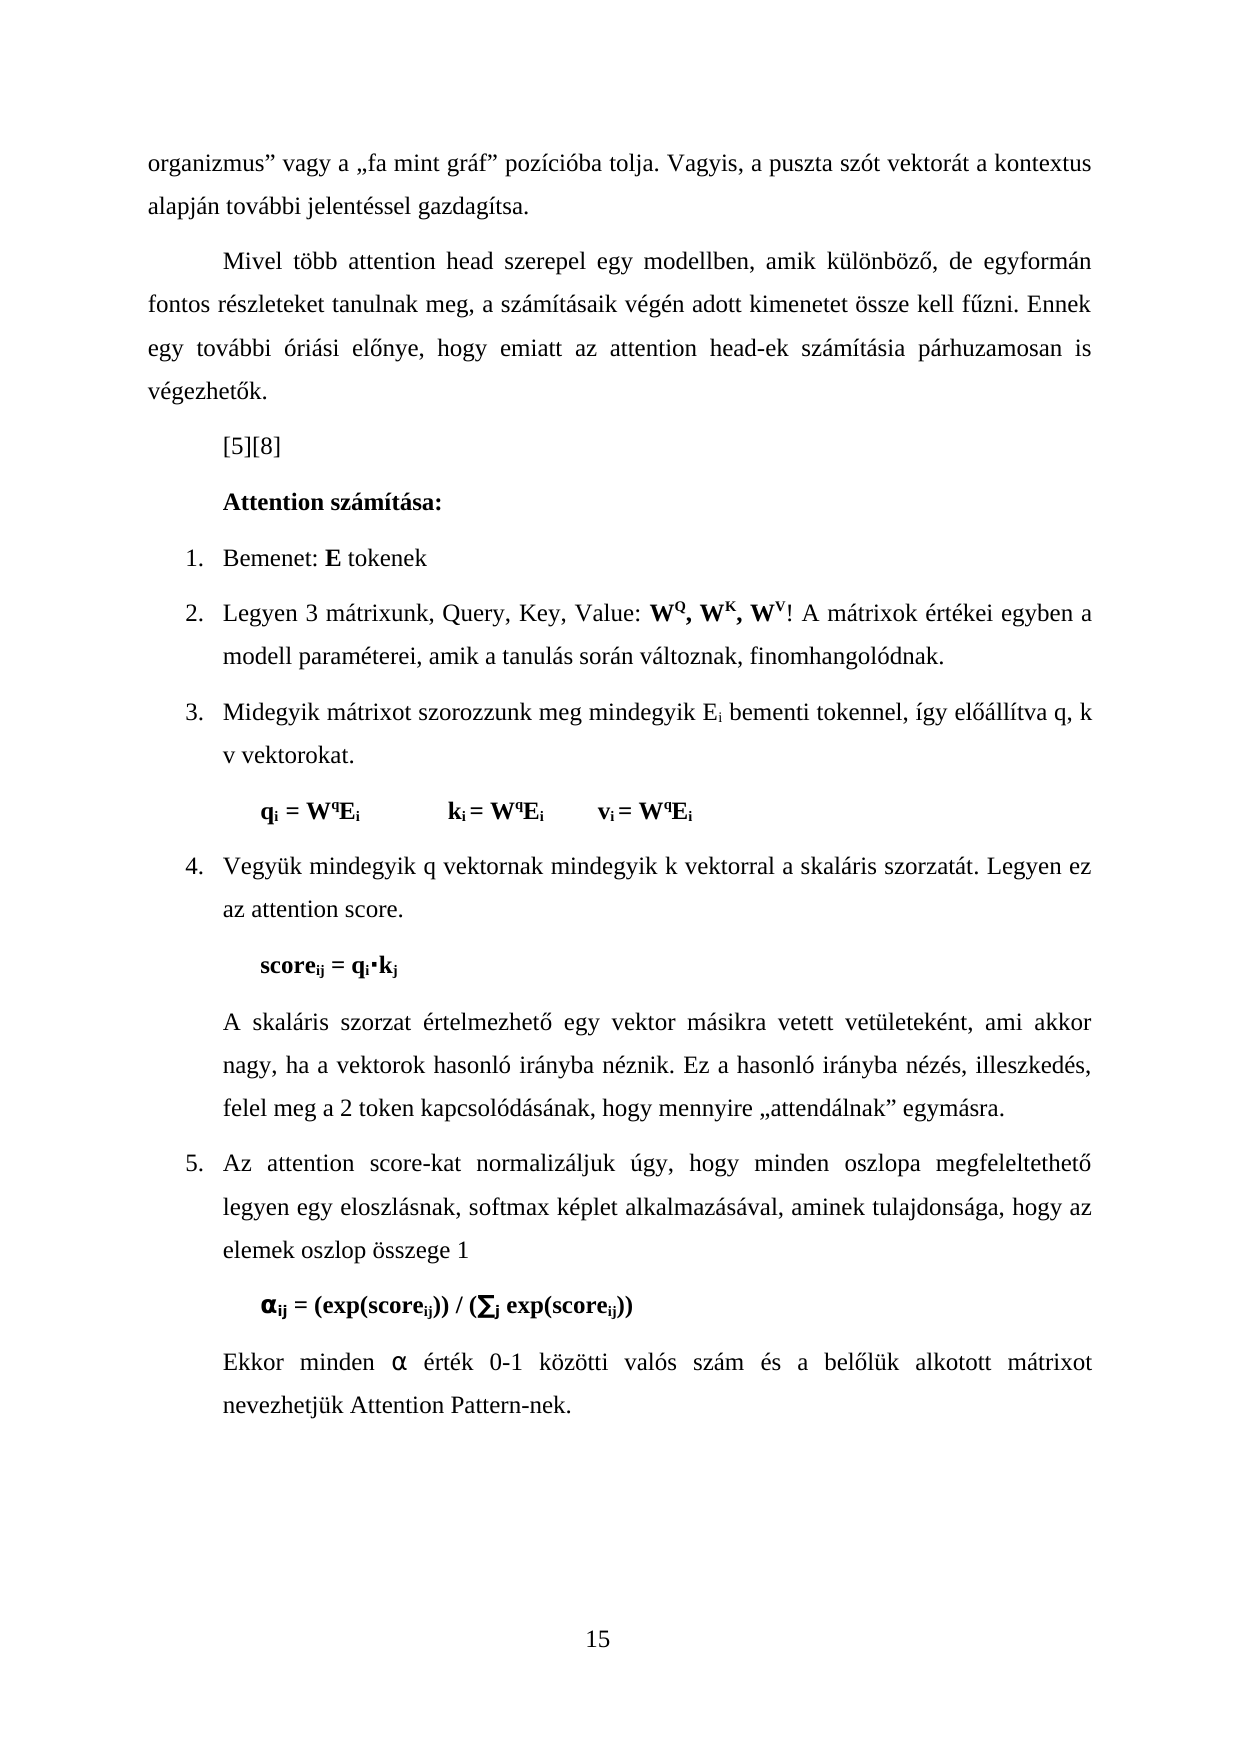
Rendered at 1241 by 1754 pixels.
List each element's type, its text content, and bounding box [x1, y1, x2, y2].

list scoreij = qi·kj [223, 950, 1092, 979]
list A skaláris szorzat értelmezhető egy vektor másikra vetett vetületeként, ami akkor nagy, ha a vektorok hasonló irányba néznik. Ez a hasonló irányba nézés, illeszkedés, felel meg a 2 token kapcsolódásának, hogy mennyire „attendálnak” egymásra. [185, 1007, 1092, 1122]
list qi = WqEi ki = WqEi vi = WqEi [223, 796, 1092, 824]
list Vegyük mindegyik q vektornak mindegyik k vektorral a skaláris szorzatát. Legyen ez az attention score. [185, 851, 1092, 923]
list Az attention score-kat normalizáljuk úgy, hogy minden oszlopa megfeleltethető legyen egy eloszlásnak, softmax képlet alkalmazásával, aminek tulajdonsága, hogy az elemek oszlop összege 1 [185, 1148, 1092, 1263]
list Bemenet: E tokenek [185, 543, 1092, 571]
list Legyen 3 mátrixunk, Query, Key, Value: WQ, WK, WV! A mátrixok értékei egyben a modell paraméterei, amik a tanulás során változnak, finomhangolódnak. [185, 598, 1092, 670]
text organizmus” vagy a „fa mint gráf” pozícióba tolja. Vagyis, a puszta szót vektorát a kontextus alapján további jelentéssel gazdagítsa. [148, 148, 1092, 219]
list αij = (exp(scoreij)) / (∑j exp(scoreij)) [223, 1290, 1092, 1319]
text [5][8] [148, 431, 1092, 460]
text Attention számítása: [148, 487, 1092, 516]
text Mivel több attention head szerepel egy modellben, amik különböző, de egyformán fontos részleteket tanulnak meg, a számításaik végén adott kimenetet össze kell fűzni. Ennek egy további óriási előnye, hogy emiatt az attention head-ek számításia párhuzamosan is végezhetők. [148, 246, 1092, 404]
list Ekkor minden α érték 0-1 közötti valós szám és a belőlük alkotott mátrixot nevezhetjük Attention Pattern-nek. [185, 1347, 1092, 1419]
list Midegyik mátrixot szorozzunk meg mindegyik Ei bementi tokennel, így előállítva q, k v vektorokat. [185, 697, 1092, 769]
